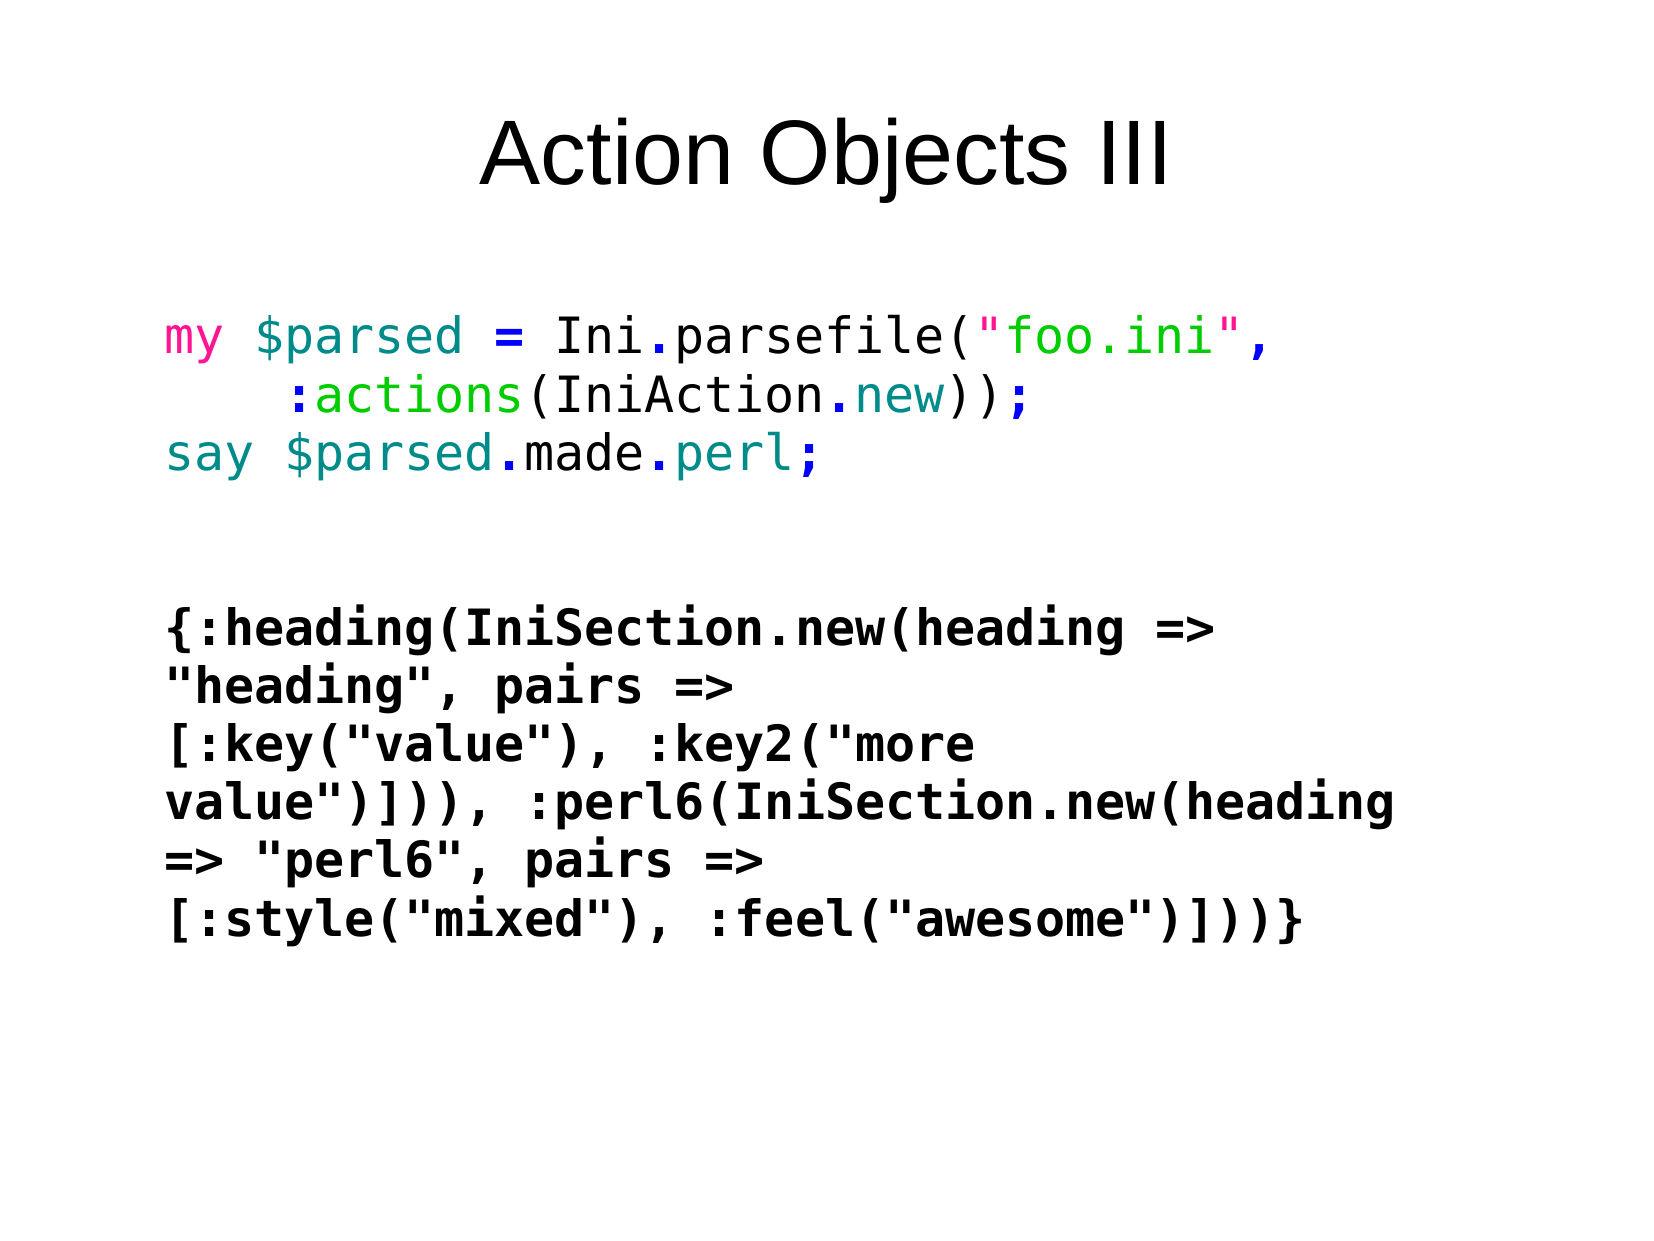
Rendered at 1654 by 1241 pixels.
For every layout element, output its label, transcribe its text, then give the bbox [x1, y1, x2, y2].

text_box my $parsed = Ini.parsefile("foo.ini", :actions(IniAction.new)); say $parsed.made.perl; {:heading(IniSection.new(heading => "heading", pairs => [:key("value"), :key2("more value")])), :perl6(IniSection.new(heading => "perl6", pairs => [:style("mixed"), :feel("awesome")]))} [150, 300, 1486, 1014]
title Action Objects III [82, 49, 1571, 257]
